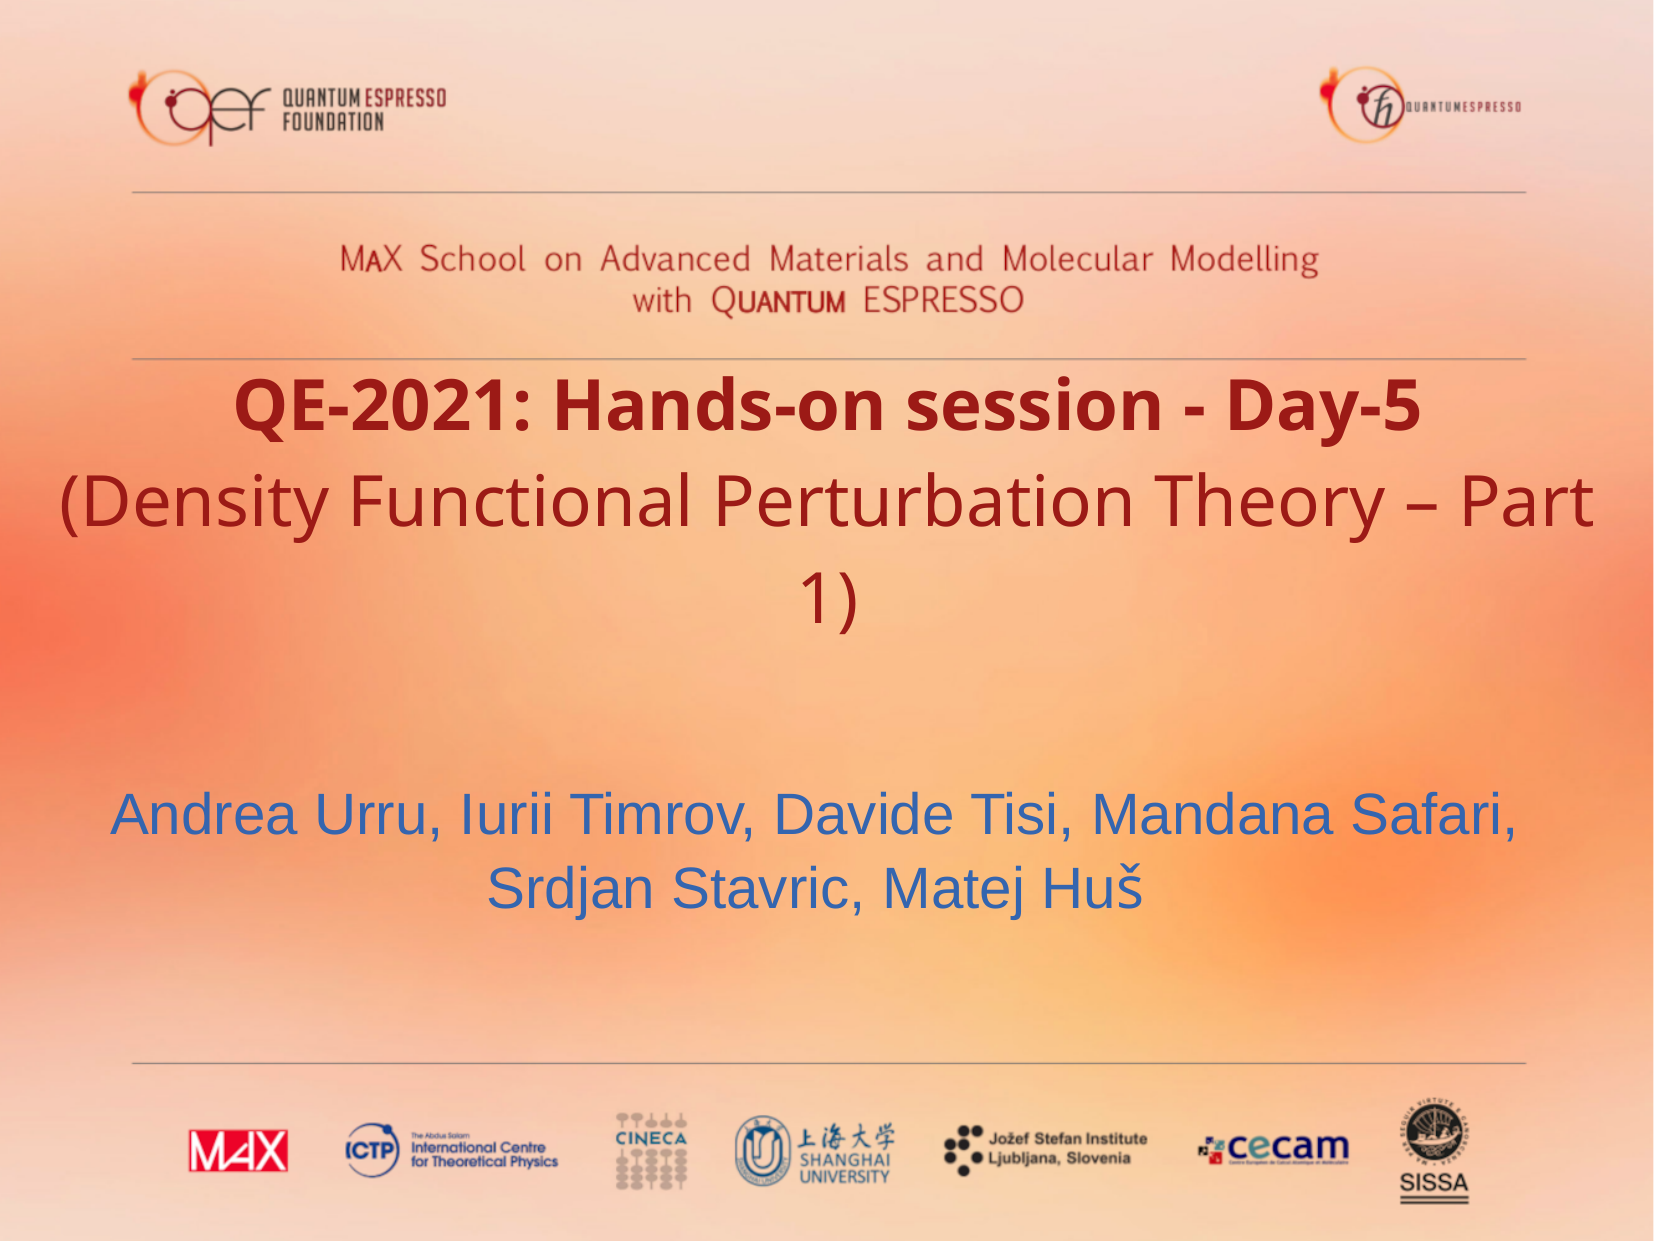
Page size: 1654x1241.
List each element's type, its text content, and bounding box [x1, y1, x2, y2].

text_box Andrea Urru, Iurii Timrov, Davide Tisi, Mandana Safari, Srdjan Stavric, Matej Huš [60, 587, 1571, 1121]
title QE-2021: Hands-on session - Day-5 (Density Functional Perturbation Theory – Part 1) [41, 373, 1615, 625]
picture [0, 0, 1654, 1241]
